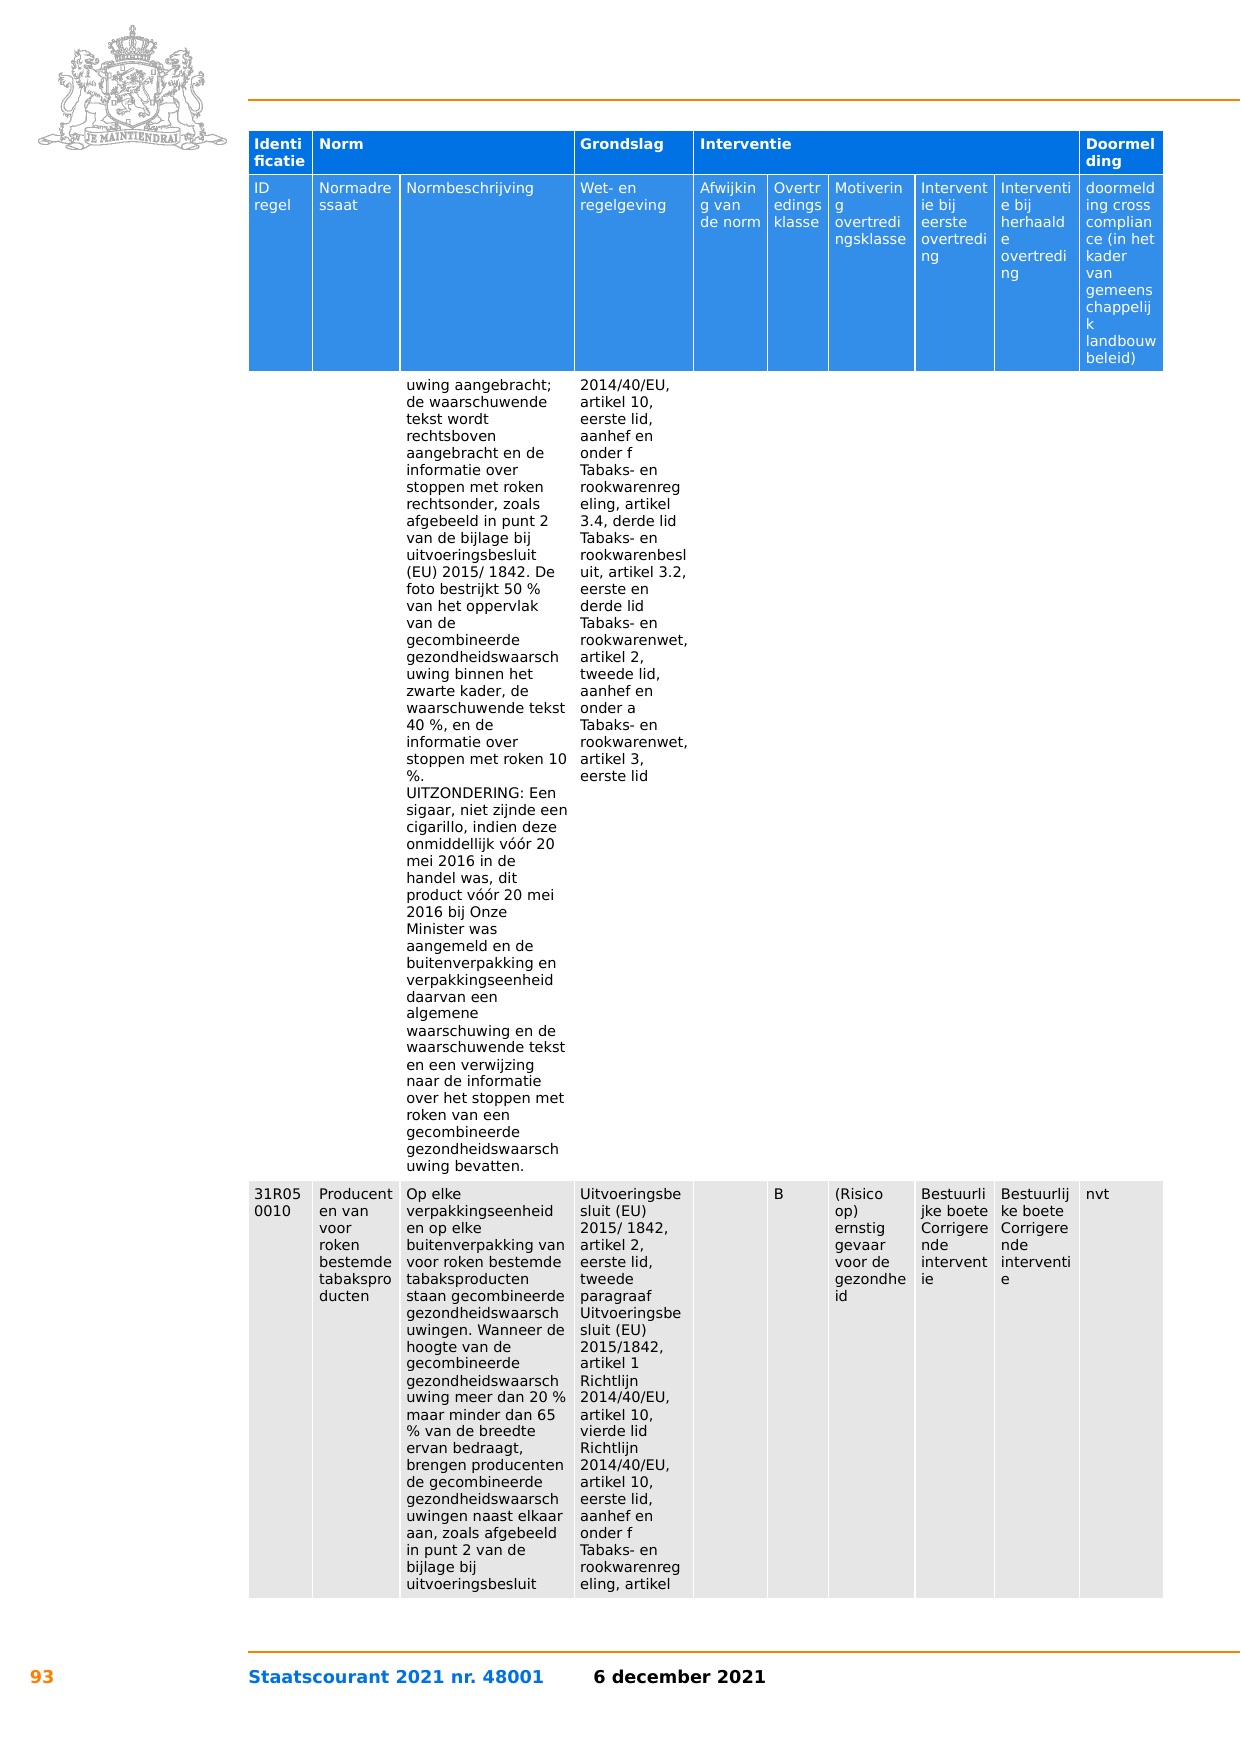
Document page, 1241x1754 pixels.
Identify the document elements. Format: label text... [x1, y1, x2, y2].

table_cell Bestuurlijke boete Corrigerende interventie [916, 1181, 994, 1598]
table_cell 2014/40/EU, artikel 10, eerste lid, aanhef en onder f Tabaks- en rookwarenregeling, artikel 3.4, derde lid Tabaks- en rookwarenbesluit, artikel 3.2, eerste en derde lid Tabaks- en rookwarenwet, artikel 2, tweede lid, aanhef en onder a Tabaks- en rookwarenwet, artikel 3, eerste lid [575, 373, 693, 1180]
table_header Norm [313, 131, 574, 174]
table_cell Producenten van voor roken bestemde tabaksproducten [313, 1181, 399, 1598]
table_cell (Risico op) ernstig gevaar voor de gezondheid [829, 1181, 914, 1598]
table_cell doormelding cross compliance (in het kader van gemeenschappelijk landbouwbeleid) [1080, 175, 1163, 371]
table_cell B [768, 1181, 828, 1598]
picture [38, 25, 227, 150]
table_cell Motivering overtredingsklasse [829, 175, 914, 371]
table_header Grondslag [575, 131, 693, 174]
table_header Interventie [694, 131, 1079, 174]
table_cell Normbeschrijving [401, 175, 574, 371]
table_cell [694, 1181, 767, 1598]
table_cell Normadressaat [313, 175, 399, 371]
table_cell Interventie bij eerste overtreding [916, 175, 994, 371]
table_cell Afwijking van de norm [694, 175, 767, 371]
table_cell [1080, 373, 1163, 1180]
table_cell Overtredingsklasse [768, 175, 828, 371]
table_cell Interventie bij herhaalde overtreding [995, 175, 1079, 371]
table_cell Wet- en regelgeving [575, 175, 693, 371]
table_cell [313, 373, 399, 1180]
table_cell ID regel [249, 175, 312, 371]
table_cell [768, 373, 828, 1180]
table_cell [995, 373, 1079, 1180]
table_cell uwing aangebracht; de waarschuwende tekst wordt rechtsboven aangebracht en de informatie over stoppen met roken rechtsonder, zoals afgebeeld in punt 2 van de bijlage bij uitvoeringsbesluit (EU) 2015/ 1842. De foto bestrijkt 50 % van het oppervlak van de gecombineerde gezondheidswaarschuwing binnen het zwarte kader, de waarschuwende tekst 40 %, en de informatie over stoppen met roken 10 %. UITZONDERING: Een sigaar, niet zijnde een cigarillo, indien deze onmiddellijk vóór 20 mei 2016 in de handel was, dit product vóór 20 mei 2016 bij Onze Minister was aangemeld en de buitenverpakking en verpakkingseenheid daarvan een algemene waarschuwing en de waarschuwende tekst en een verwijzing naar de informatie over het stoppen met roken van een gecombineerde gezondheidswaarschuwing bevatten. [401, 373, 574, 1180]
table_cell 31R050010 [249, 1181, 312, 1598]
table_cell [916, 373, 994, 1180]
table_cell Op elke verpakkingseenheid en op elke buitenverpakking van voor roken bestemde tabaksproducten staan gecombineerde gezondheidswaarschuwingen. Wanneer de hoogte van de gecombineerde gezondheidswaarschuwing meer dan 20 % maar minder dan 65 % van de breedte ervan bedraagt, brengen producenten de gecombineerde gezondheidswaarschuwingen naast elkaar aan, zoals afgebeeld in punt 2 van de bijlage bij uitvoeringsbesluit [401, 1181, 574, 1598]
table_cell [249, 373, 312, 1180]
table_header Identificatie [249, 131, 312, 174]
table_cell [694, 373, 767, 1180]
table_cell Uitvoeringsbesluit (EU) 2015/ 1842, artikel 2, eerste lid, tweede paragraaf Uitvoeringsbesluit (EU) 2015/1842, artikel 1 Richtlijn 2014/40/EU, artikel 10, vierde lid Richtlijn 2014/40/EU, artikel 10, eerste lid, aanhef en onder f Tabaks- en rookwarenregeling, artikel [575, 1181, 693, 1598]
table_cell nvt [1080, 1181, 1163, 1598]
table_cell [829, 373, 914, 1180]
table_cell Bestuurlijke boete Corrigerende interventie [995, 1181, 1079, 1598]
table_header Doormelding [1080, 131, 1163, 174]
